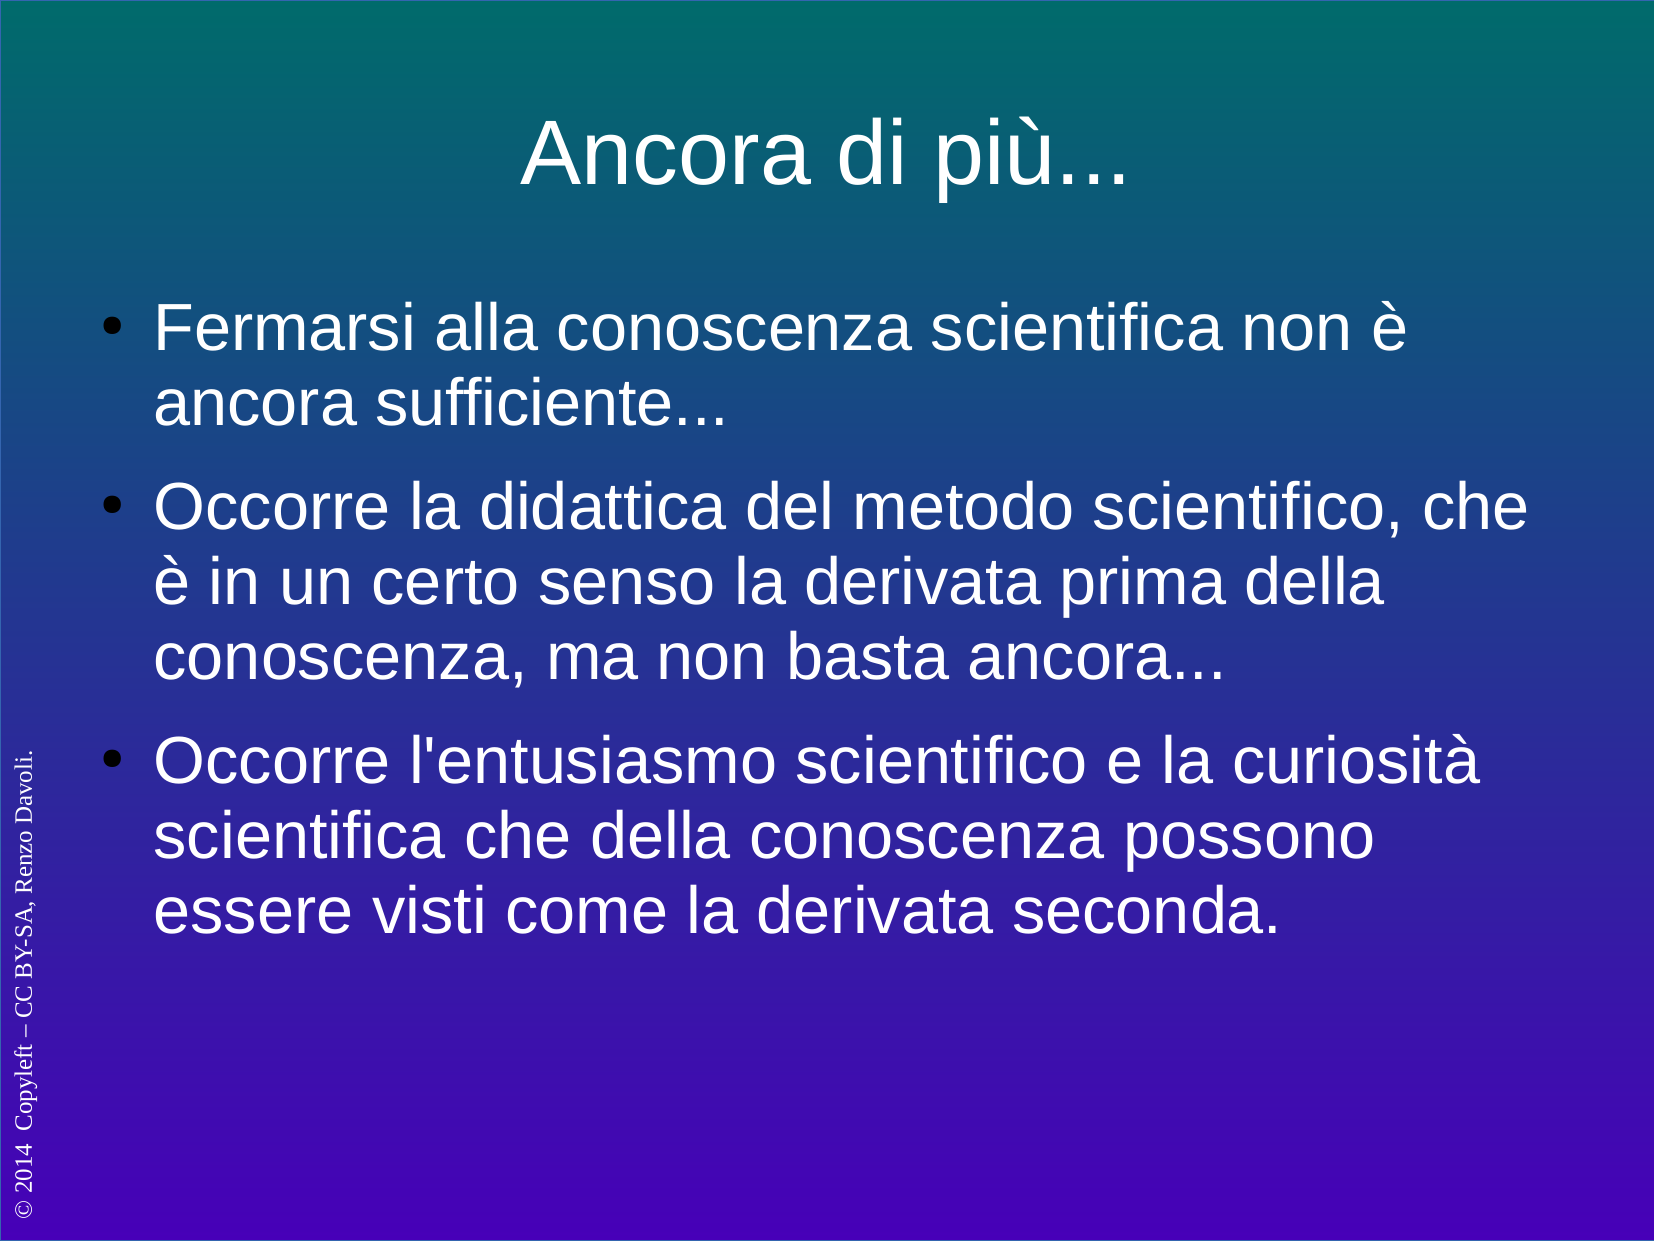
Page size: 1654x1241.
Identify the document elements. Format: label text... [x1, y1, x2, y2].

list Fermarsi alla conoscenza scientifica non è ancora sufficiente... Occorre la didattica del metodo scientifico, che è in un certo senso la derivata prima della conoscenza, ma non basta ancora... Occorre l'entusiasmo scientifico e la curiosità scientifica che della conoscenza possono essere visti come la derivata seconda. [82, 290, 1571, 1109]
title Ancora di più... [82, 56, 1571, 250]
